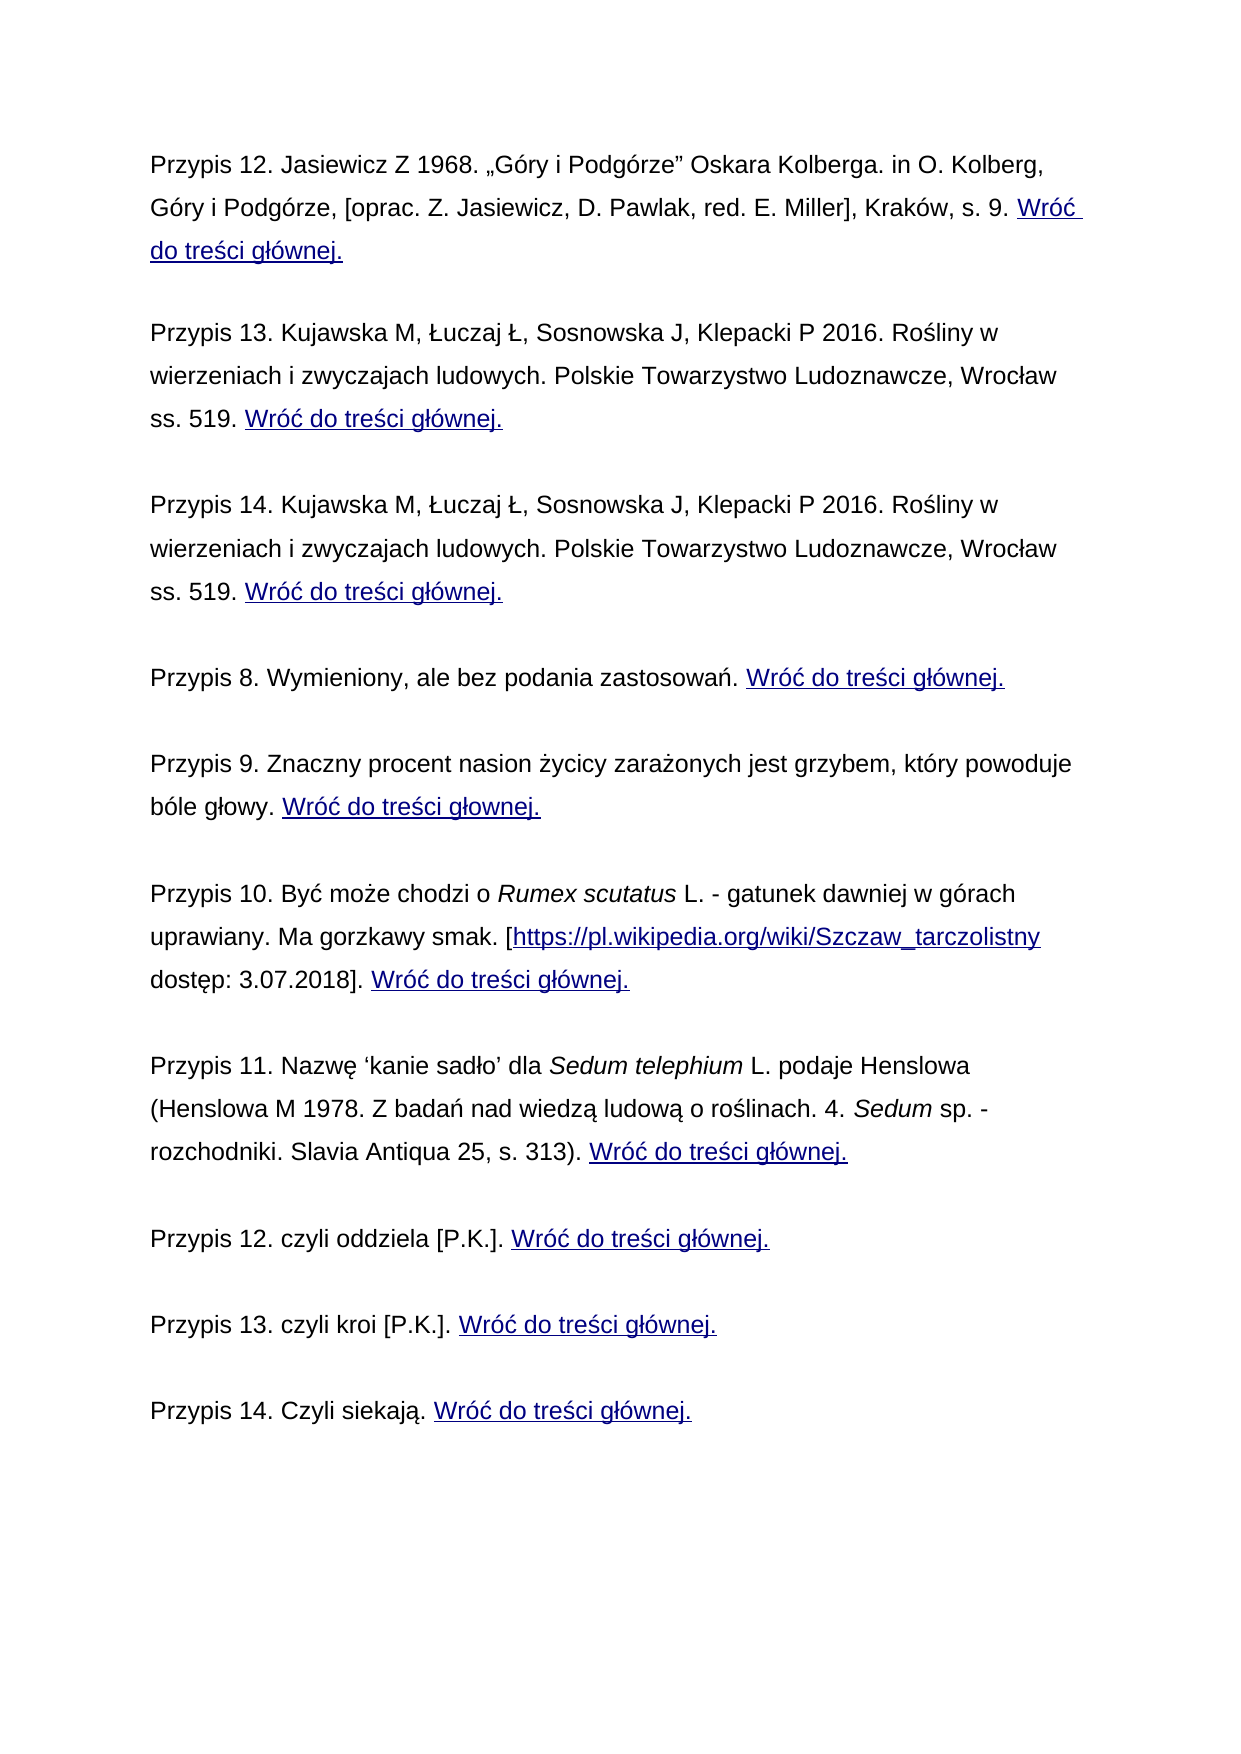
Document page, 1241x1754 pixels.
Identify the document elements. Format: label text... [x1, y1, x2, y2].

text Przypis 14. Czyli siekają. Wróć do treści głównej. [150, 1396, 1090, 1425]
text Przypis 10. Być może chodzi o Rumex scutatus L. - gatunek dawniej w górach uprawiany. Ma gorzkawy smak. [https://pl.wikipedia.org/wiki/Szczaw_tarczolistny dostęp: 3.07.2018]. Wróć do treści głównej. [150, 878, 1090, 993]
text Przypis 14. Kujawska M, Łuczaj Ł, Sosnowska J, Klepacki P 2016. Rośliny w wierzeniach i zwyczajach ludowych. Polskie Towarzystwo Ludoznawcze, Wrocław ss. 519. Wróć do treści głównej. [150, 490, 1090, 605]
text Przypis 13. Kujawska M, Łuczaj Ł, Sosnowska J, Klepacki P 2016. Rośliny w wierzeniach i zwyczajach ludowych. Polskie Towarzystwo Ludoznawcze, Wrocław ss. 519. Wróć do treści głównej. [150, 318, 1090, 433]
text Przypis 12. czyli oddziela [P.K.]. Wróć do treści głównej. [150, 1223, 1090, 1252]
text Przypis 13. czyli kroi [P.K.]. Wróć do treści głównej. [150, 1310, 1090, 1338]
text Przypis 11. Nazwę ‘kanie sadło’ dla Sedum telephium L. podaje Henslowa (Henslowa M 1978. Z badań nad wiedzą ludową o roślinach. 4. Sedum sp. - rozchodniki. Slavia Antiqua 25, s. 313). Wróć do treści głównej. [150, 1051, 1090, 1166]
text Przypis 8. Wymieniony, ale bez podania zastosowań. Wróć do treści głównej. [150, 663, 1090, 692]
text Przypis 12. Jasiewicz Z 1968. „Góry i Podgórze” Oskara Kolberga. in O. Kolberg, Góry i Podgórze, [oprac. Z. Jasiewicz, D. Pawlak, red. E. Miller], Kraków, s. 9. Wróć do treści głównej. [150, 150, 1090, 265]
text Przypis 9. Znaczny procent nasion życicy zarażonych jest grzybem, który powoduje bóle głowy. Wróć do treści głownej. [150, 749, 1090, 821]
